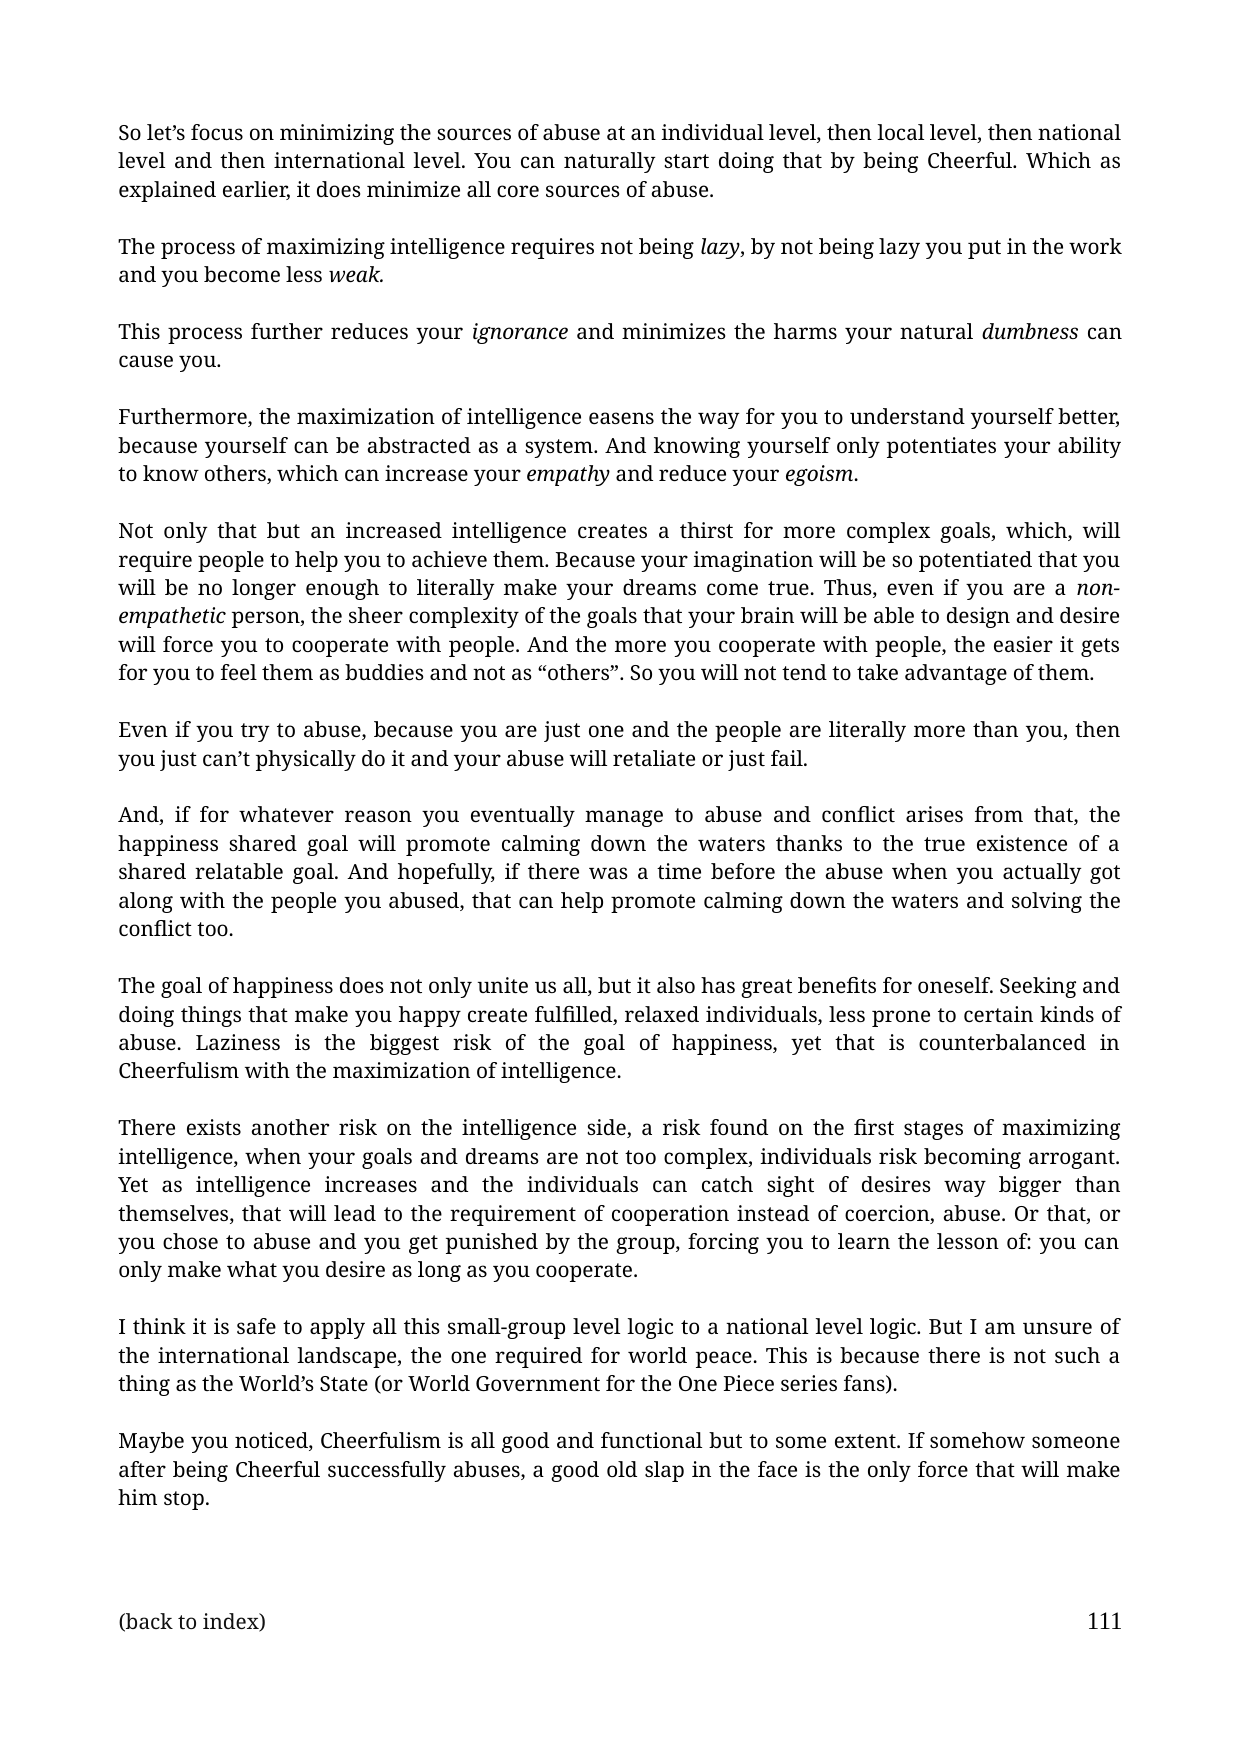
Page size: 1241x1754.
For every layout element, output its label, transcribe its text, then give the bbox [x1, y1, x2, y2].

text So let’s focus on minimizing the sources of abuse at an individual level, then local level, then national level and then international level. You can naturally start doing that by being Cheerful. Which as explained earlier, it does minimize all core sources of abuse. [118, 118, 1122, 203]
text This process further reduces your ignorance and minimizes the harms your natural dumbness can cause you. [118, 317, 1122, 374]
text Even if you try to abuse, because you are just one and the people are literally more than you, then you just can’t physically do it and your abuse will retaliate or just fail. [118, 715, 1122, 772]
text Not only that but an increased intelligence creates a thirst for more complex goals, which, will require people to help you to achieve them. Because your imagination will be so potentiated that you will be no longer enough to literally make your dreams come true. Thus, even if you are a non-empathetic person, the sheer complexity of the goals that your brain will be able to design and desire will force you to cooperate with people. And the more you cooperate with people, the easier it gets for you to feel them as buddies and not as “others”. So you will not tend to take advantage of them. [118, 516, 1122, 687]
text There exists another risk on the intelligence side, a risk found on the first stages of maximizing intelligence, when your goals and dreams are not too complex, individuals risk becoming arrogant. Yet as intelligence increases and the individuals can catch sight of desires way bigger than themselves, that will lead to the requirement of cooperation instead of coercion, abuse. Or that, or you chose to abuse and you get punished by the group, forcing you to learn the lesson of: you can only make what you desire as long as you cooperate. [118, 1113, 1122, 1284]
text The process of maximizing intelligence requires not being lazy, by not being lazy you put in the work and you become less weak. [118, 232, 1122, 289]
text Maybe you noticed, Cheerfulism is all good and functional but to some extent. If somehow someone after being Cheerful successfully abuses, a good old slap in the face is the only force that will make him stop. [118, 1426, 1122, 1512]
text I think it is safe to apply all this small-group level logic to a national level logic. But I am unsure of the international landscape, the one required for world peace. This is because there is not such a thing as the World’s State (or World Government for the One Piece series fans). [118, 1312, 1122, 1398]
text The goal of happiness does not only unite us all, but it also has great benefits for oneself. Seeking and doing things that make you happy create fulfilled, relaxed individuals, less prone to certain kinds of abuse. Laziness is the biggest risk of the goal of happiness, yet that is counterbalanced in Cheerfulism with the maximization of intelligence. [118, 971, 1122, 1085]
text Furthermore, the maximization of intelligence easens the way for you to understand yourself better, because yourself can be abstracted as a system. And knowing yourself only potentiates your ability to know others, which can increase your empathy and reduce your egoism. [118, 402, 1122, 488]
text And, if for whatever reason you eventually manage to abuse and conflict arises from that, the happiness shared goal will promote calming down the waters thanks to the true existence of a shared relatable goal. And hopefully, if there was a time before the abuse when you actually got along with the people you abused, that can help promote calming down the waters and solving the conflict too. [118, 801, 1122, 943]
